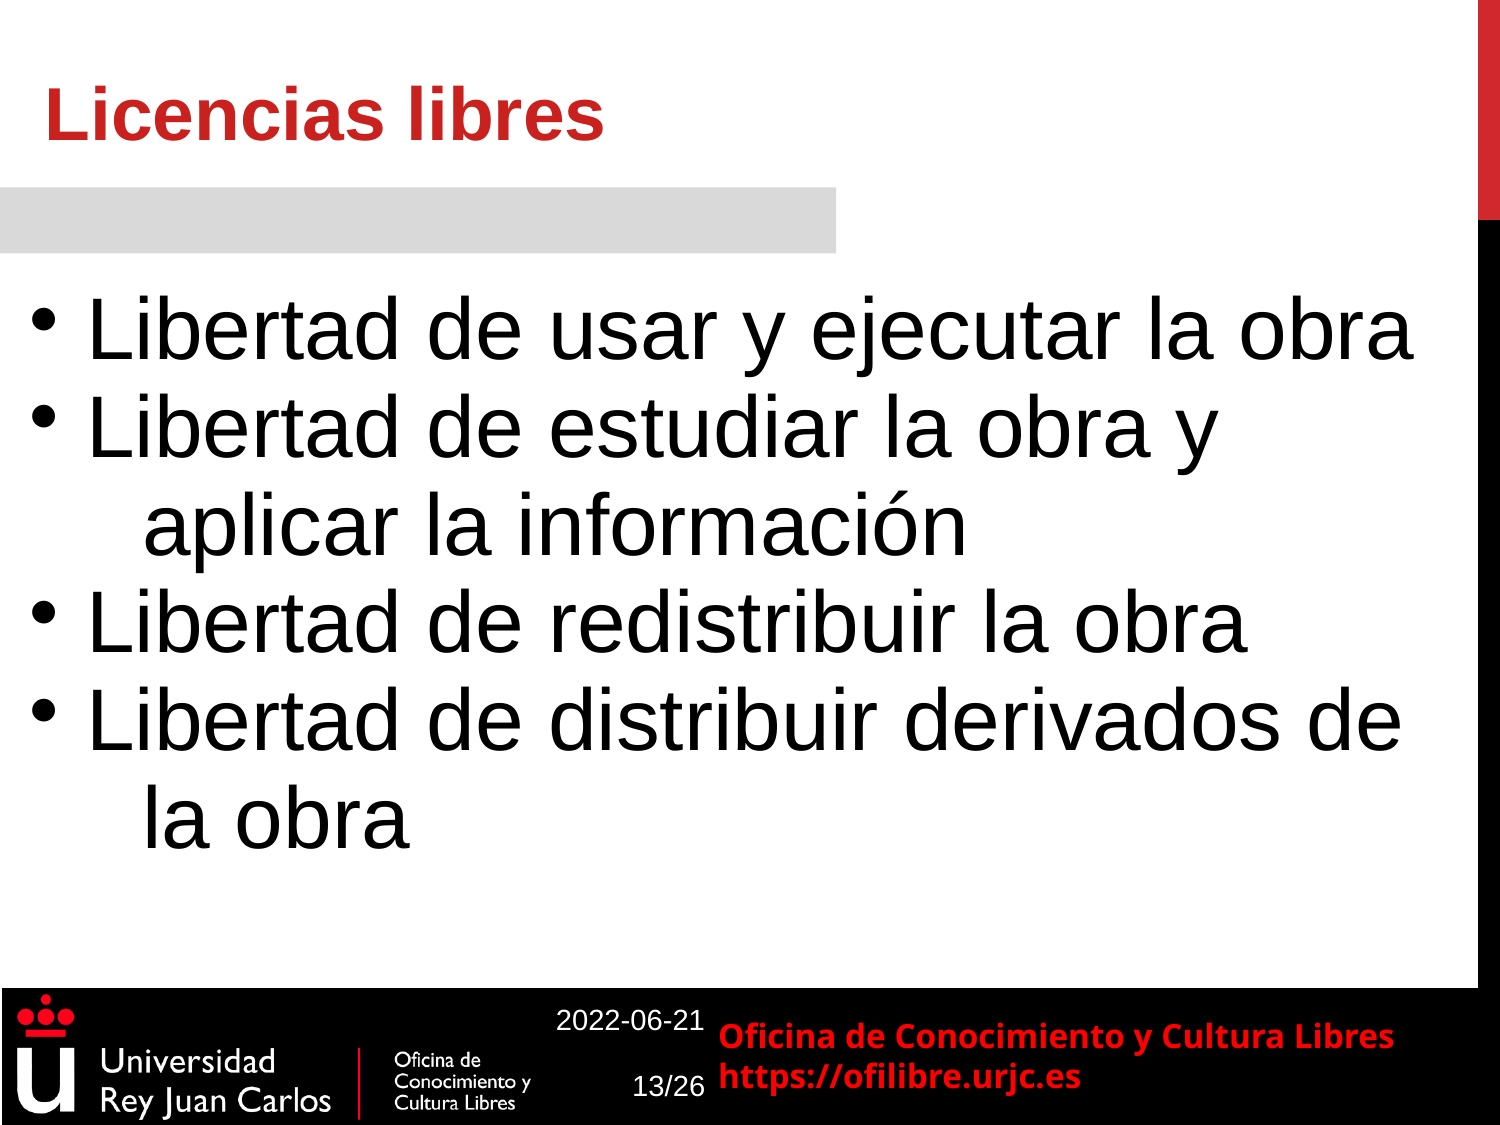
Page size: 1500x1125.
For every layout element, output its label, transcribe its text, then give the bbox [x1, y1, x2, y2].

picture [17, 994, 531, 1120]
text_box Licencias libres [30, 64, 1306, 248]
text_box Libertad de usar y ejecutar la obra Libertad de estudiar la obra y aplicar la información Libertad de redistribuir la obra Libertad de distribuir derivados de la obra [15, 273, 1471, 886]
title [75, 7, 1425, 196]
